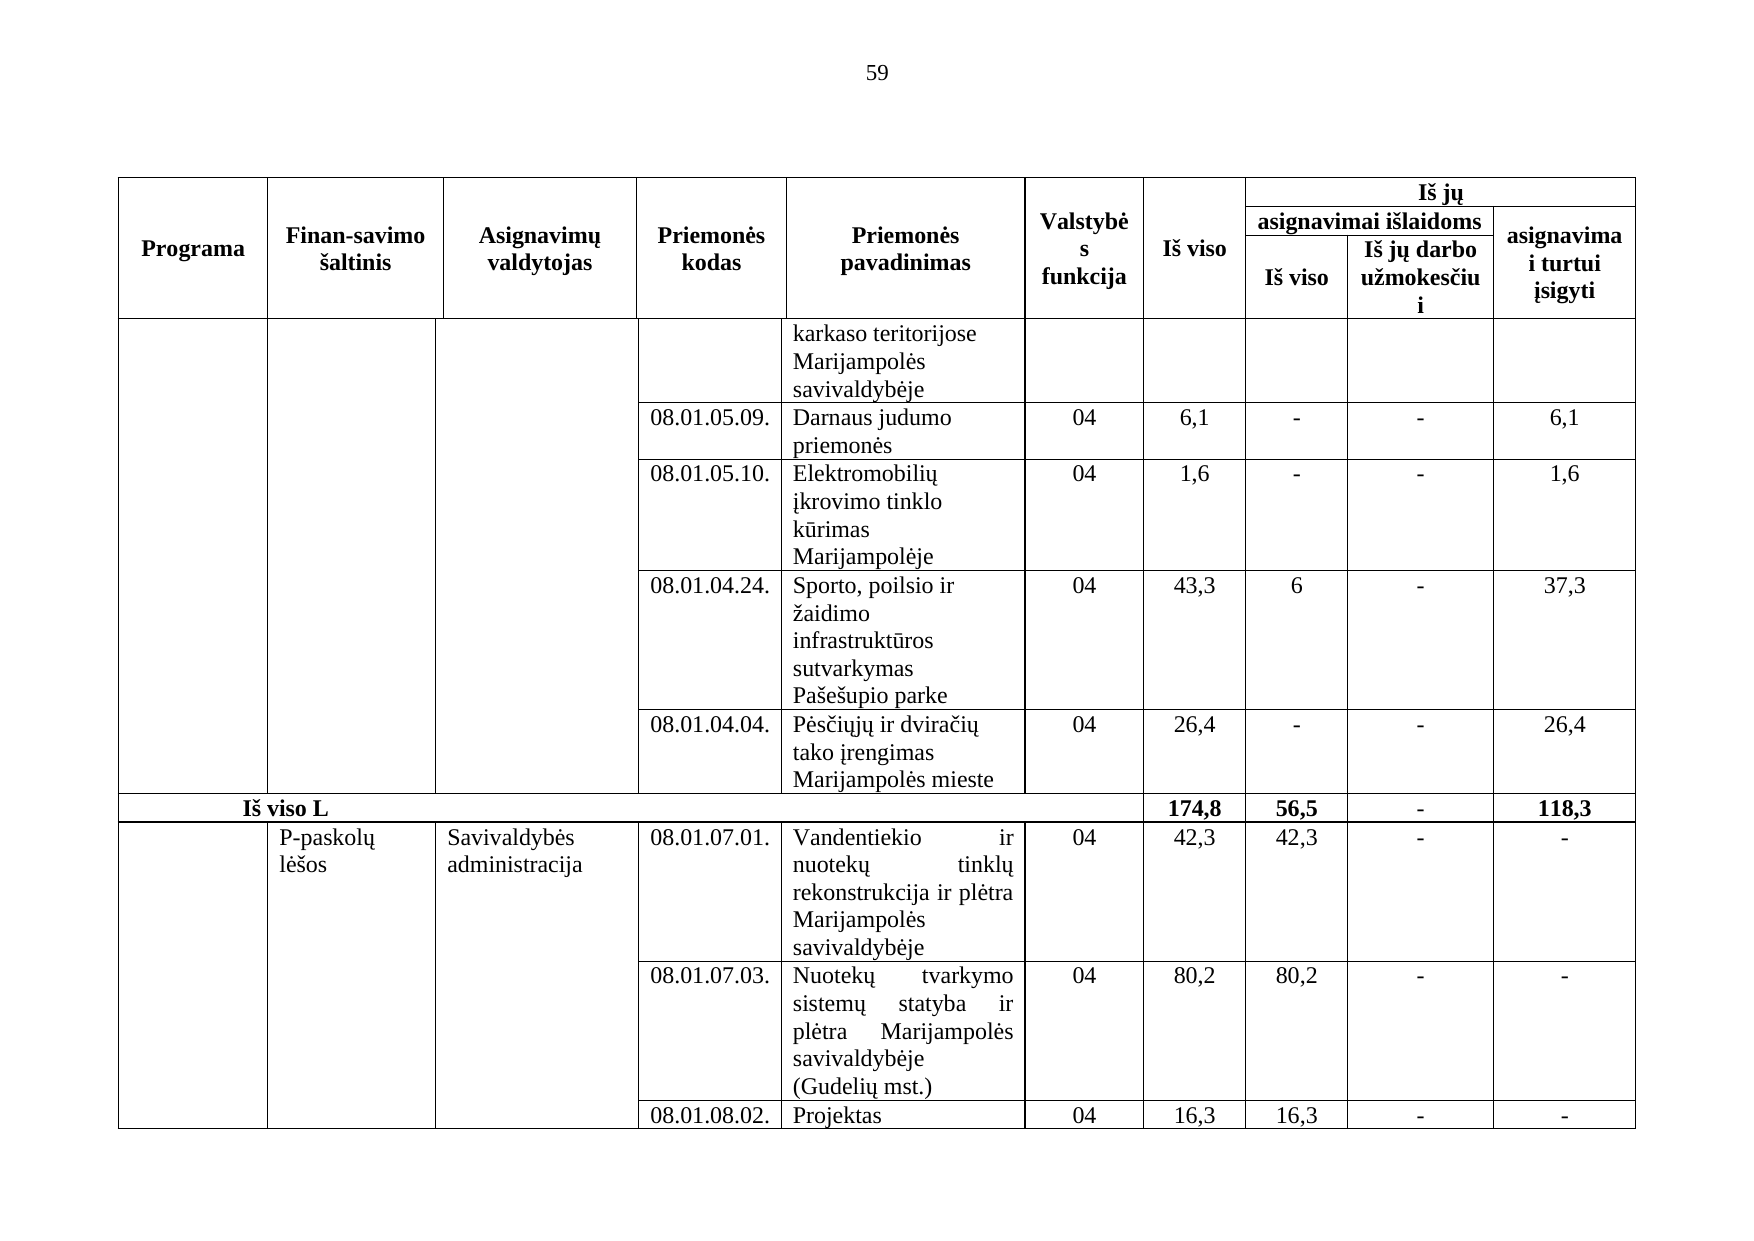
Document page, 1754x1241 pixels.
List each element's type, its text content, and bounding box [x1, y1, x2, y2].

table_cell 08.01.08.02. [639, 1101, 781, 1128]
table_cell 08.01.04.04. [639, 710, 781, 793]
table_cell 26,4 [1494, 710, 1635, 793]
table_cell 6 [1246, 571, 1347, 709]
table_cell Iš viso [1246, 236, 1347, 318]
table_cell P-paskolų lėšos [268, 823, 435, 1128]
table_header Iš viso [1144, 178, 1245, 318]
table_cell - [1348, 571, 1493, 709]
table_header Priemonės kodas [637, 178, 786, 318]
table_cell 04 [1026, 403, 1143, 458]
table_cell 16,3 [1246, 1101, 1347, 1128]
table_cell [1144, 319, 1245, 402]
table_cell 08.01.05.09. [639, 403, 781, 458]
table_cell [119, 823, 267, 1128]
table_cell 6,1 [1494, 403, 1635, 458]
table_cell 04 [1026, 571, 1143, 709]
table_cell 04 [1026, 1101, 1143, 1128]
table_cell - [1494, 823, 1635, 961]
table_cell [268, 319, 435, 793]
table_cell Savivaldybės administracija [436, 823, 638, 1128]
table_cell - [1348, 794, 1493, 821]
table_cell - [1348, 403, 1493, 458]
table_cell Elektromobilių įkrovimo tinklo kūrimas Marijampolėje [782, 460, 1024, 570]
table_cell 42,3 [1144, 823, 1245, 961]
table_cell 08.01.07.01. [639, 823, 781, 961]
table_cell 08.01.04.24. [639, 571, 781, 709]
table_cell [1026, 319, 1143, 402]
table_cell - [1348, 319, 1493, 402]
table_cell Pėsčiųjų ir dviračių tako įrengimas Marijampolės mieste [782, 710, 1024, 793]
table_cell [1246, 319, 1347, 402]
table_cell 37,3 [1494, 571, 1635, 709]
table_cell - [1348, 823, 1493, 961]
table_cell [639, 319, 781, 402]
table_cell 16,3 [1144, 1101, 1245, 1128]
table_header Valstybės funkcija [1026, 178, 1143, 318]
table_cell 1,6 [1494, 460, 1635, 570]
table_header Finan-savimo šaltinis [268, 178, 443, 318]
table_cell Sporto, poilsio ir žaidimo infrastruktūros sutvarkymas Pašešupio parke [782, 571, 1024, 709]
table_cell Projektas [782, 1101, 1024, 1128]
table_cell Nuotekų tvarkymo sistemų statyba ir plėtra Marijampolės savivaldybėje (Gudelių mst.) [782, 962, 1024, 1099]
table_cell Iš viso L [119, 794, 1143, 821]
table_cell 56,5 [1246, 794, 1347, 821]
table_cell - [1494, 962, 1635, 1099]
table_cell 118,3 [1494, 794, 1635, 821]
table_cell 04 [1026, 710, 1143, 793]
table_cell 08.01.07.03. [639, 962, 781, 1099]
table_cell - [1348, 962, 1493, 1099]
table_cell 80,2 [1246, 962, 1347, 1099]
table_header Iš jų [1246, 178, 1635, 206]
table_cell [1494, 319, 1635, 402]
table_cell asignavimai išlaidoms [1246, 207, 1493, 234]
table_cell 04 [1026, 962, 1143, 1099]
table_cell Vandentiekio ir nuotekų tinklų rekonstrukcija ir plėtra Marijampolės savivaldybėje [782, 823, 1024, 961]
table_cell - [1348, 460, 1493, 570]
table_header Asignavimų valdytojas [444, 178, 636, 318]
table_cell - [1348, 710, 1493, 793]
table_cell - [1246, 710, 1347, 793]
table_cell 26,4 [1144, 710, 1245, 793]
table_cell 04 [1026, 460, 1143, 570]
table_header Programa [119, 178, 267, 318]
table_cell Iš jų darbo užmokesčiui [1348, 236, 1493, 318]
table_cell - [1348, 1101, 1493, 1128]
table_header Priemonės pavadinimas [787, 178, 1024, 318]
table_cell 42,3 [1246, 823, 1347, 961]
table_cell asignavimai turtui įsigyti [1494, 207, 1635, 318]
table_cell 08.01.05.10. [639, 460, 781, 570]
table_cell - [1246, 403, 1347, 458]
table_cell Darnaus judumo priemonės [782, 403, 1024, 458]
table_cell - [1494, 1101, 1635, 1128]
table_cell - [1246, 460, 1347, 570]
table_cell 04 [1026, 823, 1143, 961]
table_cell karkaso teritorijose Marijampolės savivaldybėje [782, 319, 1024, 402]
table_cell [119, 319, 267, 793]
table_cell 80,2 [1144, 962, 1245, 1099]
table_cell [436, 319, 638, 793]
table_cell 43,3 [1144, 571, 1245, 709]
table_cell 1,6 [1144, 460, 1245, 570]
table_cell 174,8 [1144, 794, 1245, 821]
table_cell 6,1 [1144, 403, 1245, 458]
